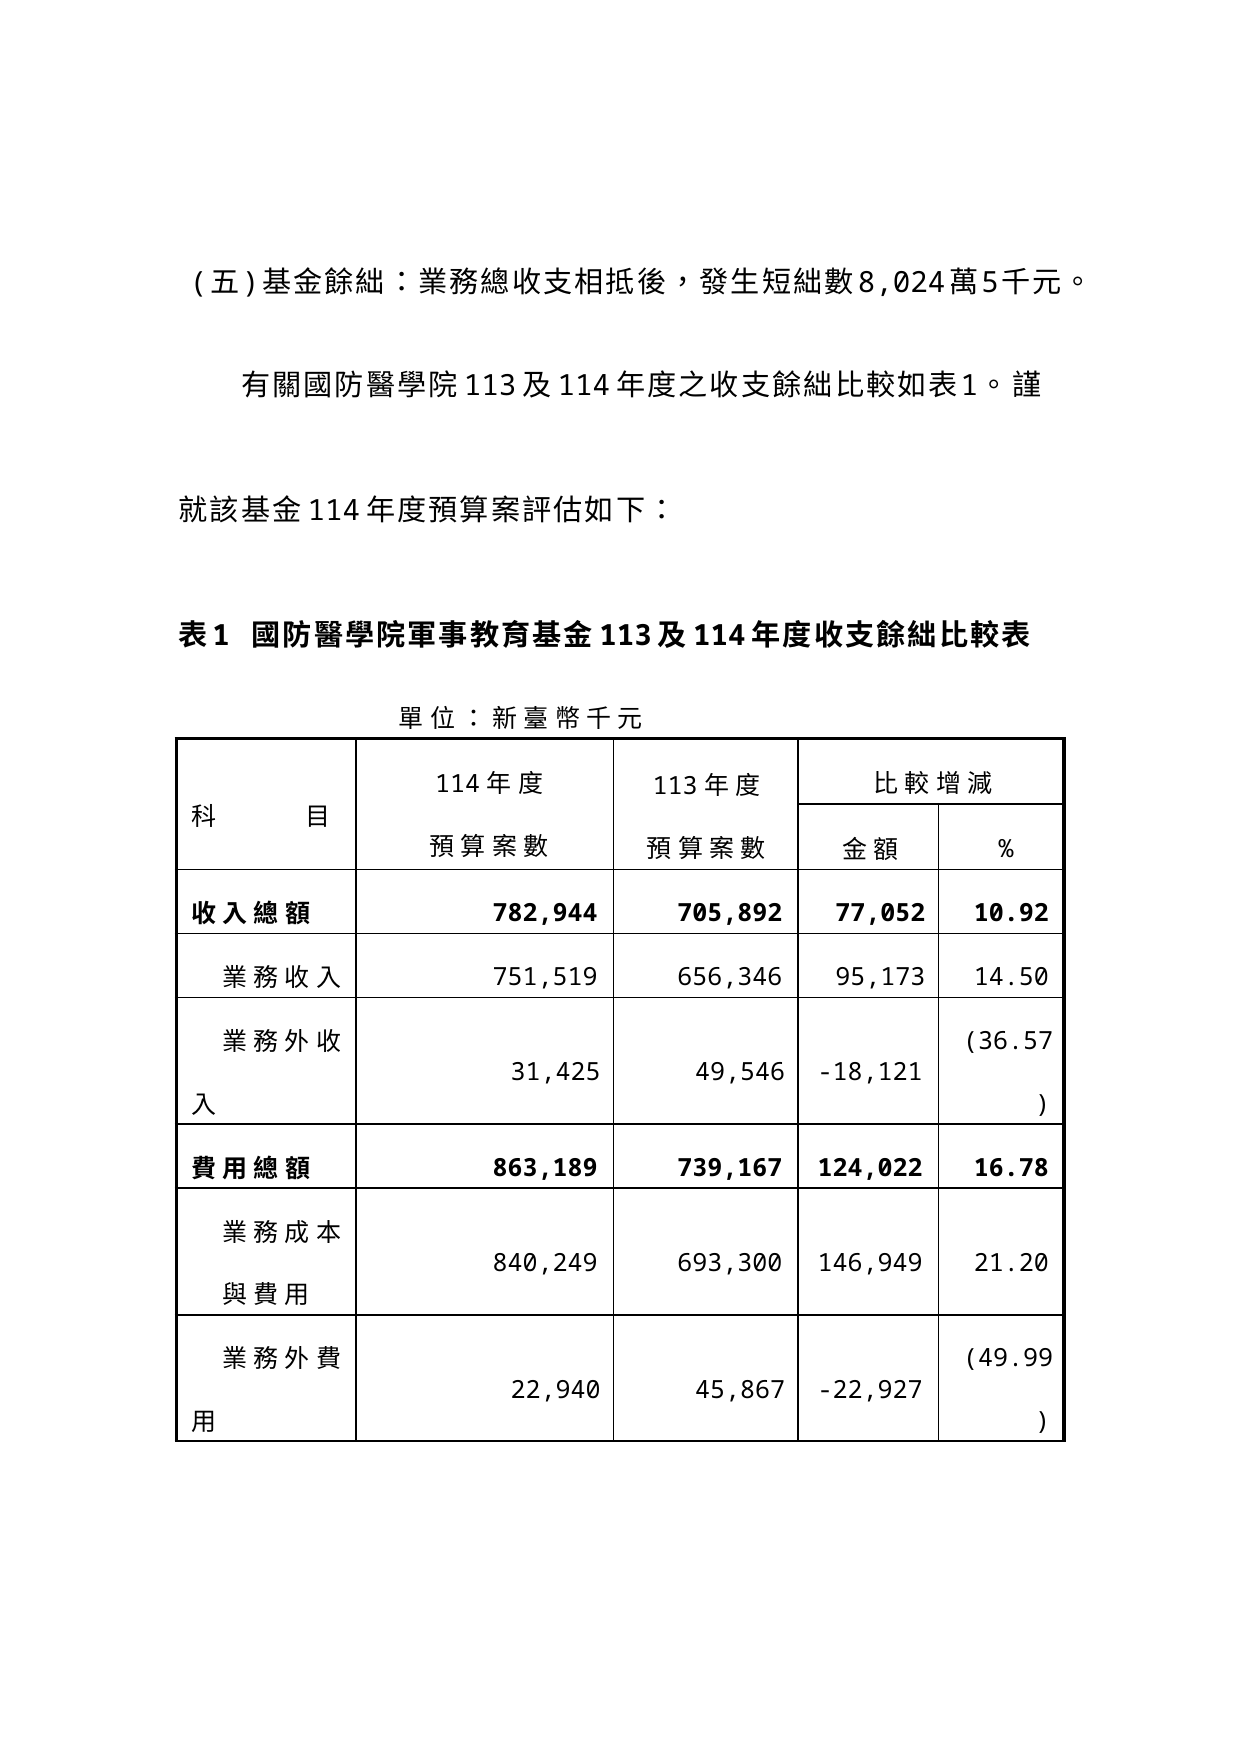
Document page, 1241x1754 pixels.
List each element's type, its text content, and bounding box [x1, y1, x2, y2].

text 有關國防醫學院113及114年度之收支餘絀比較如表1。謹就該基金114年度預算案評估如下： [177, 300, 1063, 550]
table_cell 863,189 [357, 1125, 613, 1187]
table_cell 693,300 [614, 1189, 797, 1314]
table_cell 782,944 [357, 870, 613, 933]
table_cell 業務收入 [178, 934, 355, 997]
table_cell (49.99) [939, 1316, 1062, 1440]
table_cell -22,927 [799, 1316, 938, 1440]
table_cell 業務外費用 [178, 1316, 355, 1440]
table_cell (36.57) [939, 998, 1062, 1123]
table_cell 14.50 [939, 934, 1062, 997]
table_cell 705,892 [614, 870, 797, 933]
table_cell 751,519 [357, 934, 613, 997]
table_cell 費用總額 [178, 1125, 355, 1187]
table_cell 22,940 [357, 1316, 613, 1440]
table_cell 840,249 [357, 1189, 613, 1314]
table_cell 739,167 [614, 1125, 797, 1187]
table_cell 49,546 [614, 998, 797, 1123]
table_cell 業務成本與費用 [178, 1189, 355, 1314]
table_cell 21.20 [939, 1189, 1062, 1314]
table_cell 16.78 [939, 1125, 1062, 1187]
table_header 比較增減 [799, 740, 1062, 803]
table_cell 10.92 [939, 870, 1062, 933]
text 表1 國防醫學院軍事教育基金113及114年度收支餘絀比較表 [177, 550, 1063, 675]
table_cell 業務外收入 [178, 998, 355, 1123]
table_header 114年度 預算案數 [357, 740, 613, 868]
table_cell 77,052 [799, 870, 938, 933]
table_cell 31,425 [357, 998, 613, 1123]
text (五)基金餘絀：業務總收支相抵後，發生短絀數8,024萬5千元。 [179, 229, 1063, 292]
table_cell 124,022 [799, 1125, 938, 1187]
table_header 科 目 [178, 740, 355, 868]
table_header 113年度 預算案數 [614, 740, 797, 868]
table_cell 45,867 [614, 1316, 797, 1440]
table_cell 95,173 [799, 934, 938, 997]
table_cell -18,121 [799, 998, 938, 1123]
table_cell 656,346 [614, 934, 797, 997]
table_cell % [939, 805, 1062, 868]
table_cell 金額 [799, 805, 938, 868]
table_cell 146,949 [799, 1189, 938, 1314]
text 單位：新臺幣千元 [177, 675, 1062, 737]
table_cell 收入總額 [178, 870, 355, 933]
